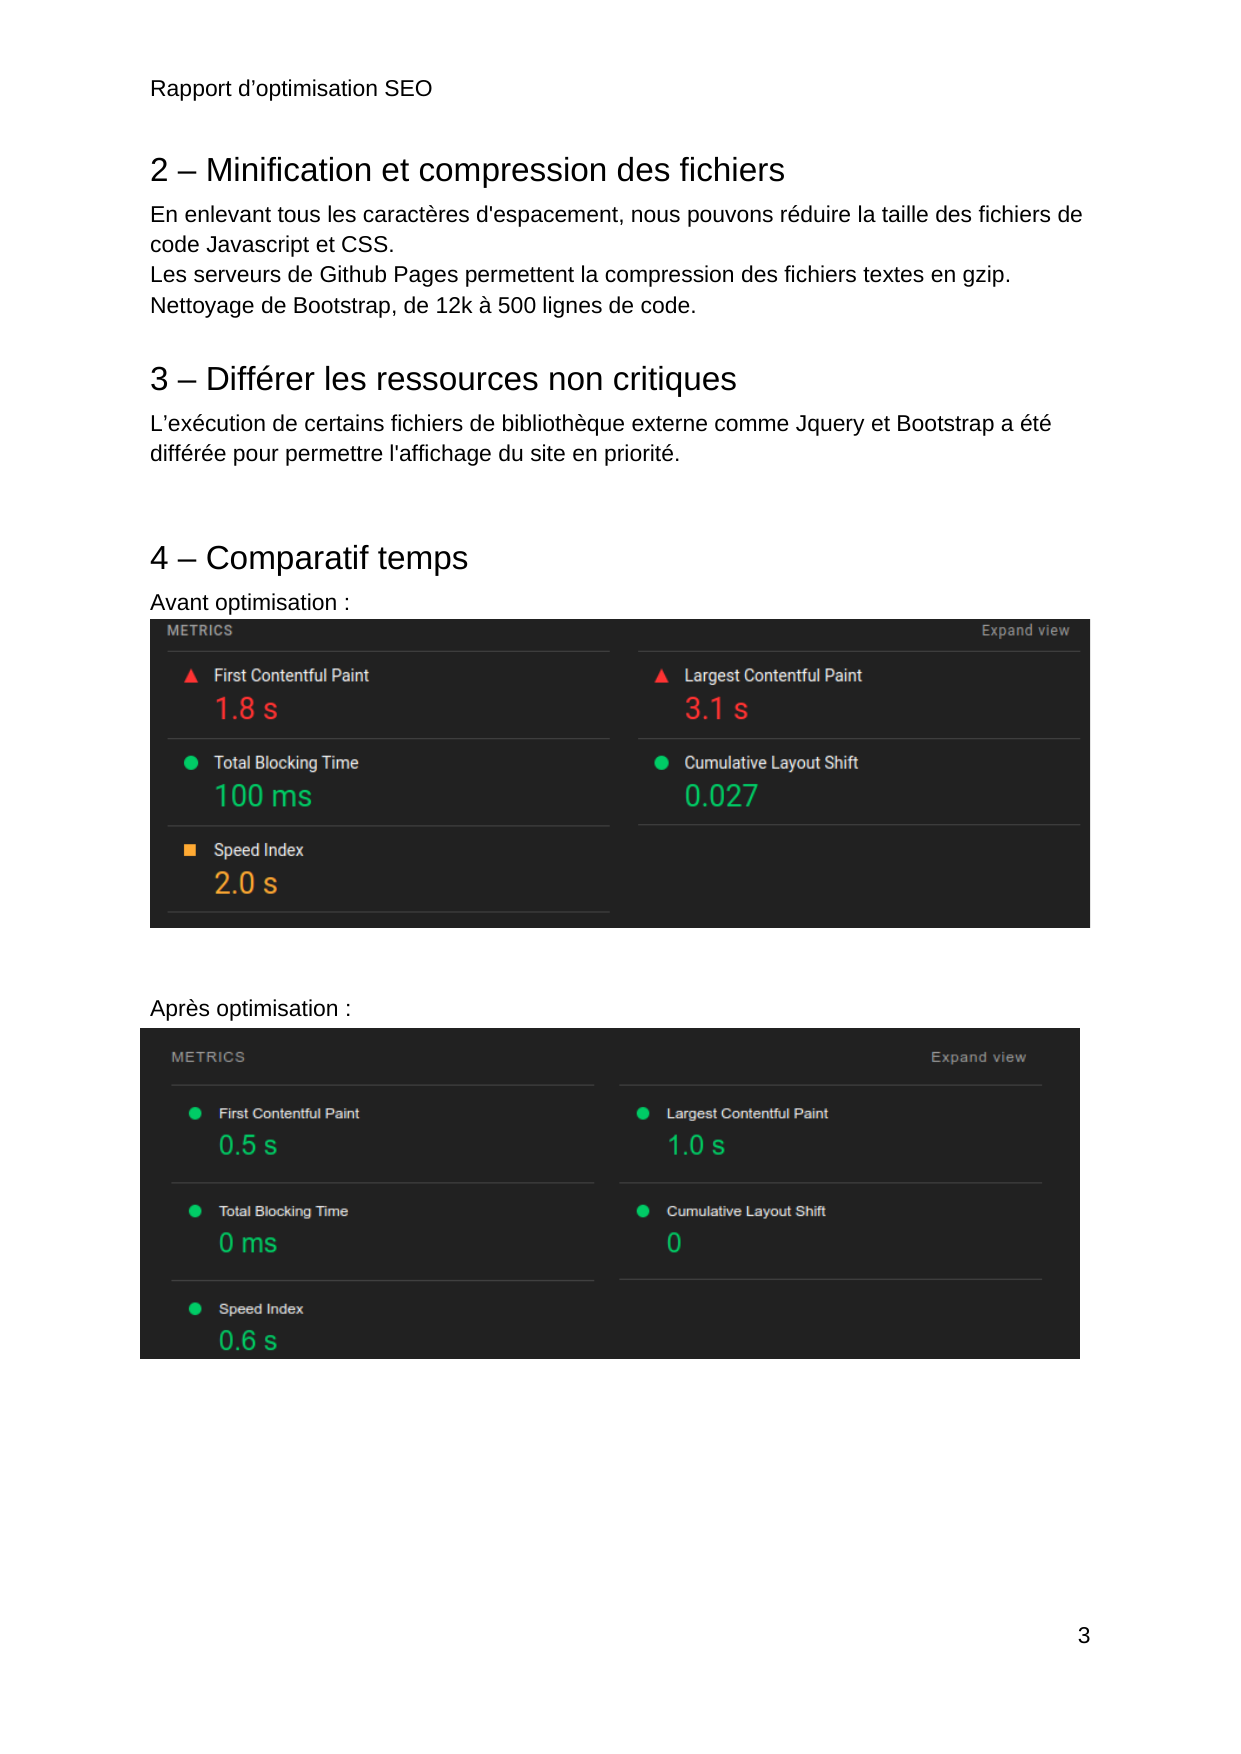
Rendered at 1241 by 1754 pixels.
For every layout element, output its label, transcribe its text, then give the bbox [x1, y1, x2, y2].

picture [140, 1028, 1080, 1359]
picture [150, 619, 1091, 928]
text Après optimisation : [150, 995, 1090, 1022]
text Avant optimisation : [150, 589, 1090, 616]
subtitle 3 – Différer les ressources non critiques [150, 359, 1090, 398]
subtitle 4 – Comparatif temps [150, 538, 1090, 577]
subtitle 2 – Minification et compression des fichiers [150, 150, 1090, 188]
text Nettoyage de Bootstrap, de 12k à 500 lignes de code. [150, 292, 1090, 318]
text En enlevant tous les caractères d'espacement, nous pouvons réduire la taille des fichiers de code Javascript et CSS. [150, 201, 1090, 257]
text Les serveurs de Github Pages permettent la compression des fichiers textes en gzip. [150, 261, 1090, 288]
text L’exécution de certains fichiers de bibliothèque externe comme Jquery et Bootstrap a été différée pour permettre l'affichage du site en priorité. [150, 410, 1090, 467]
